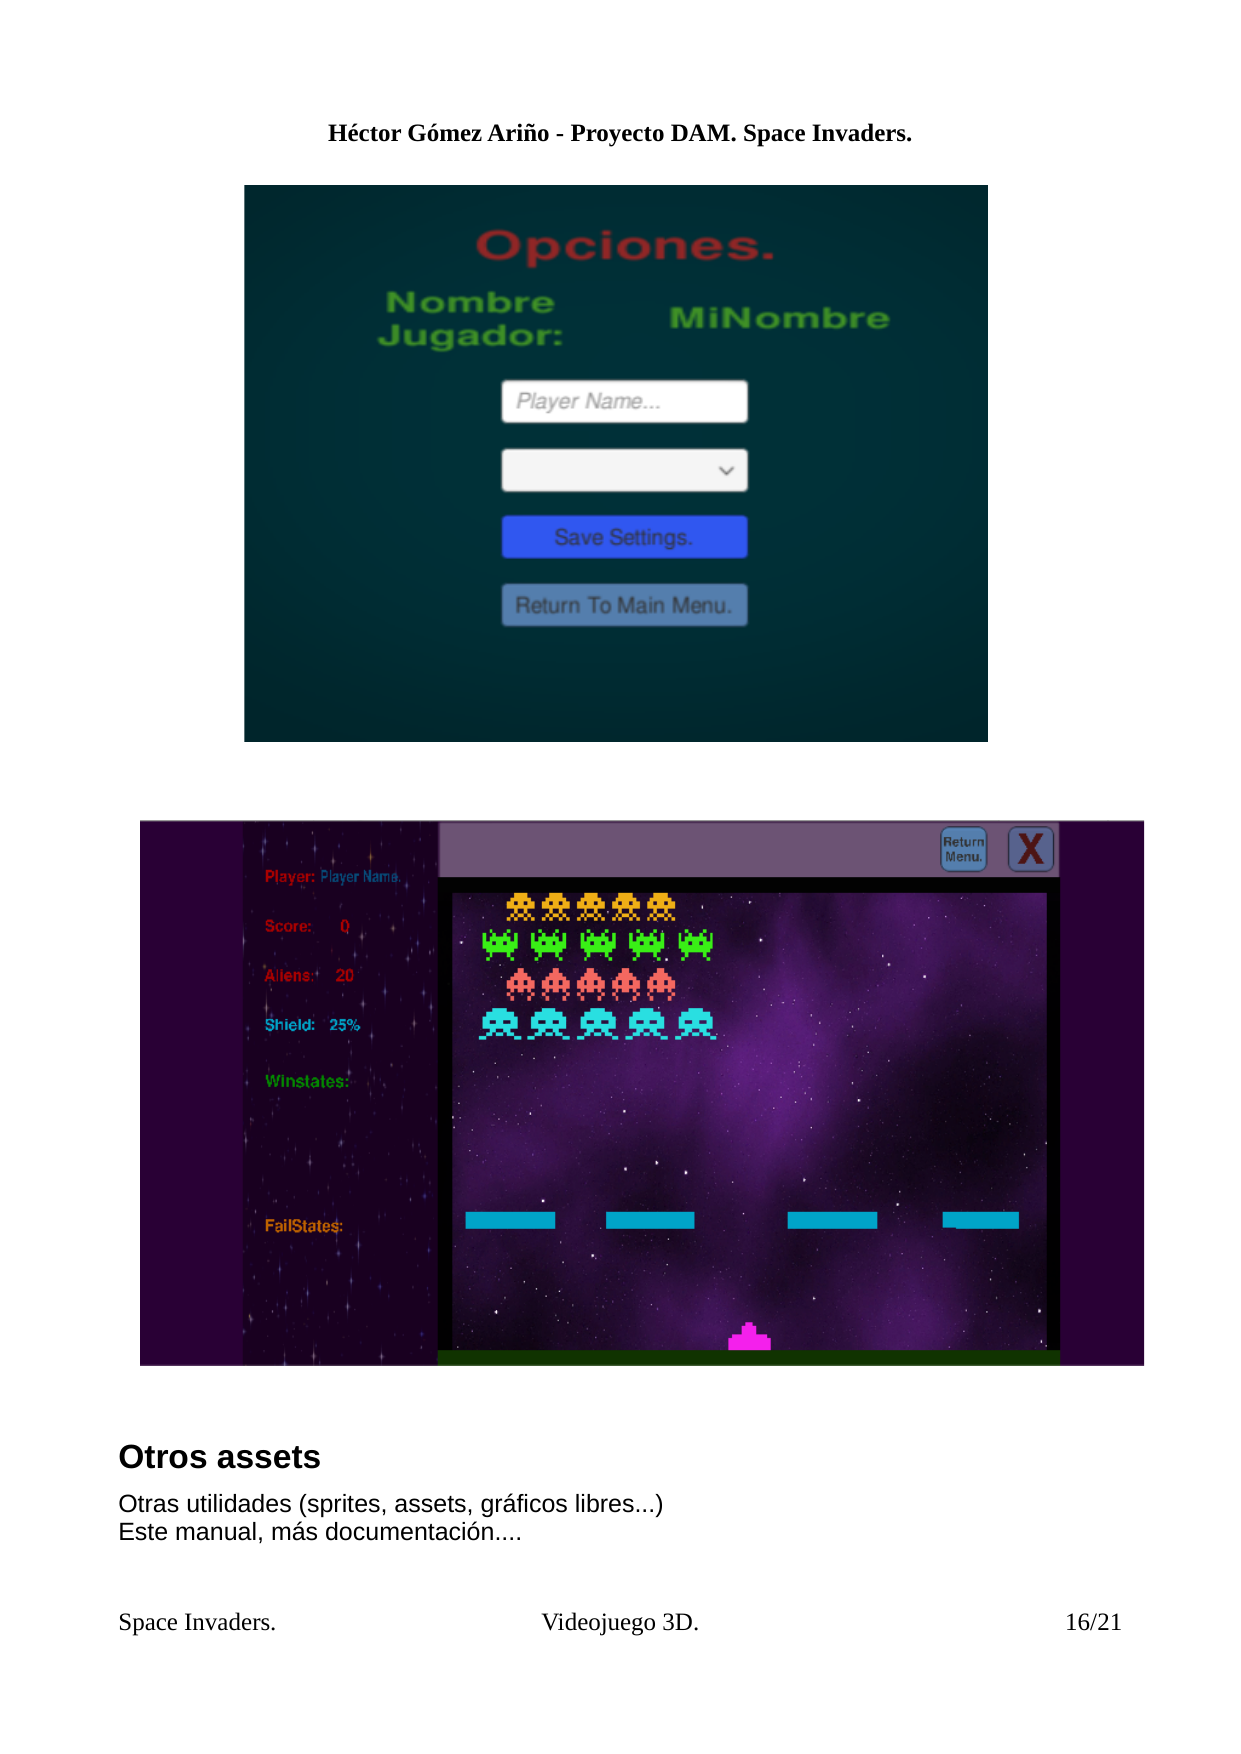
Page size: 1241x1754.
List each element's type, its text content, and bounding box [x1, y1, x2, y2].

text Este manual, más documentación.... [118, 1517, 1122, 1546]
subtitle Otros assets [118, 1437, 1122, 1476]
picture [140, 820, 1145, 1366]
text Otras utilidades (sprites, assets, gráficos libres...) [118, 1488, 1122, 1517]
picture [244, 185, 988, 742]
